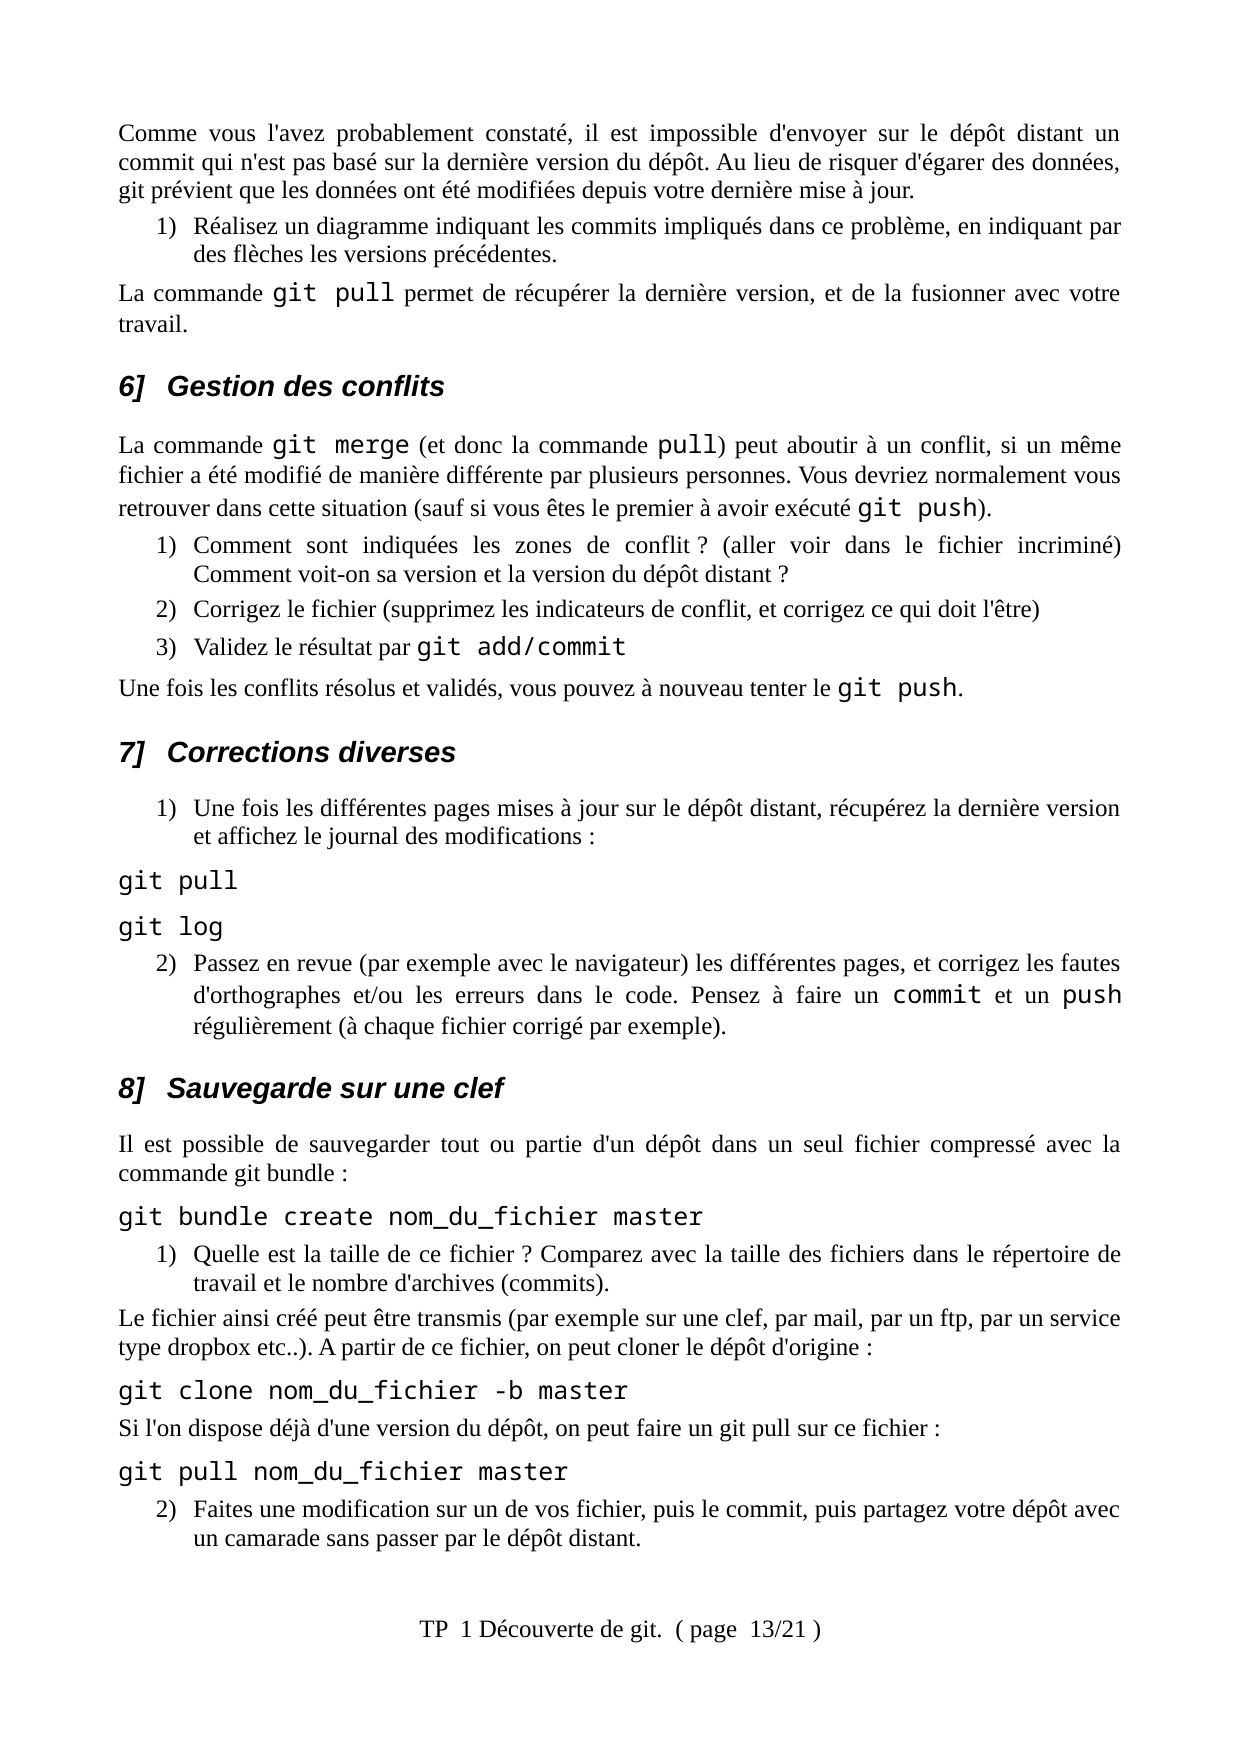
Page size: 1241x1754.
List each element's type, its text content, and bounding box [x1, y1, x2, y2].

text git clone nom_du_fichier -b master [118, 1373, 1122, 1407]
list Faites une modification sur un de vos fichier, puis le commit, puis partagez votre dépôt avec un camarade sans passer par le dépôt distant. [156, 1494, 1122, 1551]
text git pull [118, 862, 1122, 897]
text Une fois les conflits résolus et validés, vous pouvez à nouveau tenter le git push. [118, 669, 1122, 704]
subtitle Gestion des conflits [118, 369, 1122, 402]
subtitle Sauvegarde sur une clef [118, 1071, 1122, 1105]
text Il est possible de sauvegarder tout ou partie d'un dépôt dans un seul fichier compressé avec la commande git bundle : [118, 1129, 1122, 1186]
list Quelle est la taille de ce fichier ? Comparez avec la taille des fichiers dans le répertoire de travail et le nombre d'archives (commits). [156, 1239, 1122, 1296]
text git pull nom_du_fichier master [118, 1454, 1122, 1488]
list Une fois les différentes pages mises à jour sur le dépôt distant, récupérez la dernière version et affichez le journal des modifications : [156, 793, 1122, 850]
text La commande git merge (et donc la commande pull) peut aboutir à un conflit, si un même fichier a été modifié de manière différente par plusieurs personnes. Vous devriez normalement vous retrouver dans cette situation (sauf si vous êtes le premier à avoir exécuté git push). [118, 427, 1122, 523]
text Comme vous l'avez probablement constaté, il est impossible d'envoyer sur le dépôt distant un commit qui n'est pas basé sur la dernière version du dépôt. Au lieu de risquer d'égarer des données, git prévient que les données ont été modifiées depuis votre dernière mise à jour. [118, 118, 1122, 204]
list Corrigez le fichier (supprimez les indicateurs de conflit, et corrigez ce qui doit l'être) [156, 594, 1122, 623]
list Passez en revue (par exemple avec le navigateur) les différentes pages, et corrigez les fautes d'orthographes et/ou les erreurs dans le code. Pensez à faire un commit et un push régulièrement (à chaque fichier corrigé par exemple). [156, 948, 1122, 1040]
text git bundle create nom_du_fichier master [118, 1199, 1122, 1233]
text Si l'on dispose déjà d'une version du dépôt, on peut faire un git pull sur ce fichier : [118, 1413, 1122, 1441]
text git log [118, 908, 1122, 942]
text La commande git pull permet de récupérer la dernière version, et de la fusionner avec votre travail. [118, 275, 1122, 338]
list Réalisez un diagramme indiquant les commits impliqués dans ce problème, en indiquant par des flèches les versions précédentes. [156, 211, 1122, 268]
list Validez le résultat par git add/commit [156, 629, 1122, 663]
text Le fichier ainsi créé peut être transmis (par exemple sur une clef, par mail, par un ftp, par un service type dropbox etc..). A partir de ce fichier, on peut cloner le dépôt d'origine : [118, 1303, 1122, 1360]
subtitle Corrections diverses [118, 735, 1122, 768]
list Comment sont indiquées les zones de conflit ? (aller voir dans le fichier incriminé) Comment voit-on sa version et la version du dépôt distant ? [156, 530, 1122, 587]
